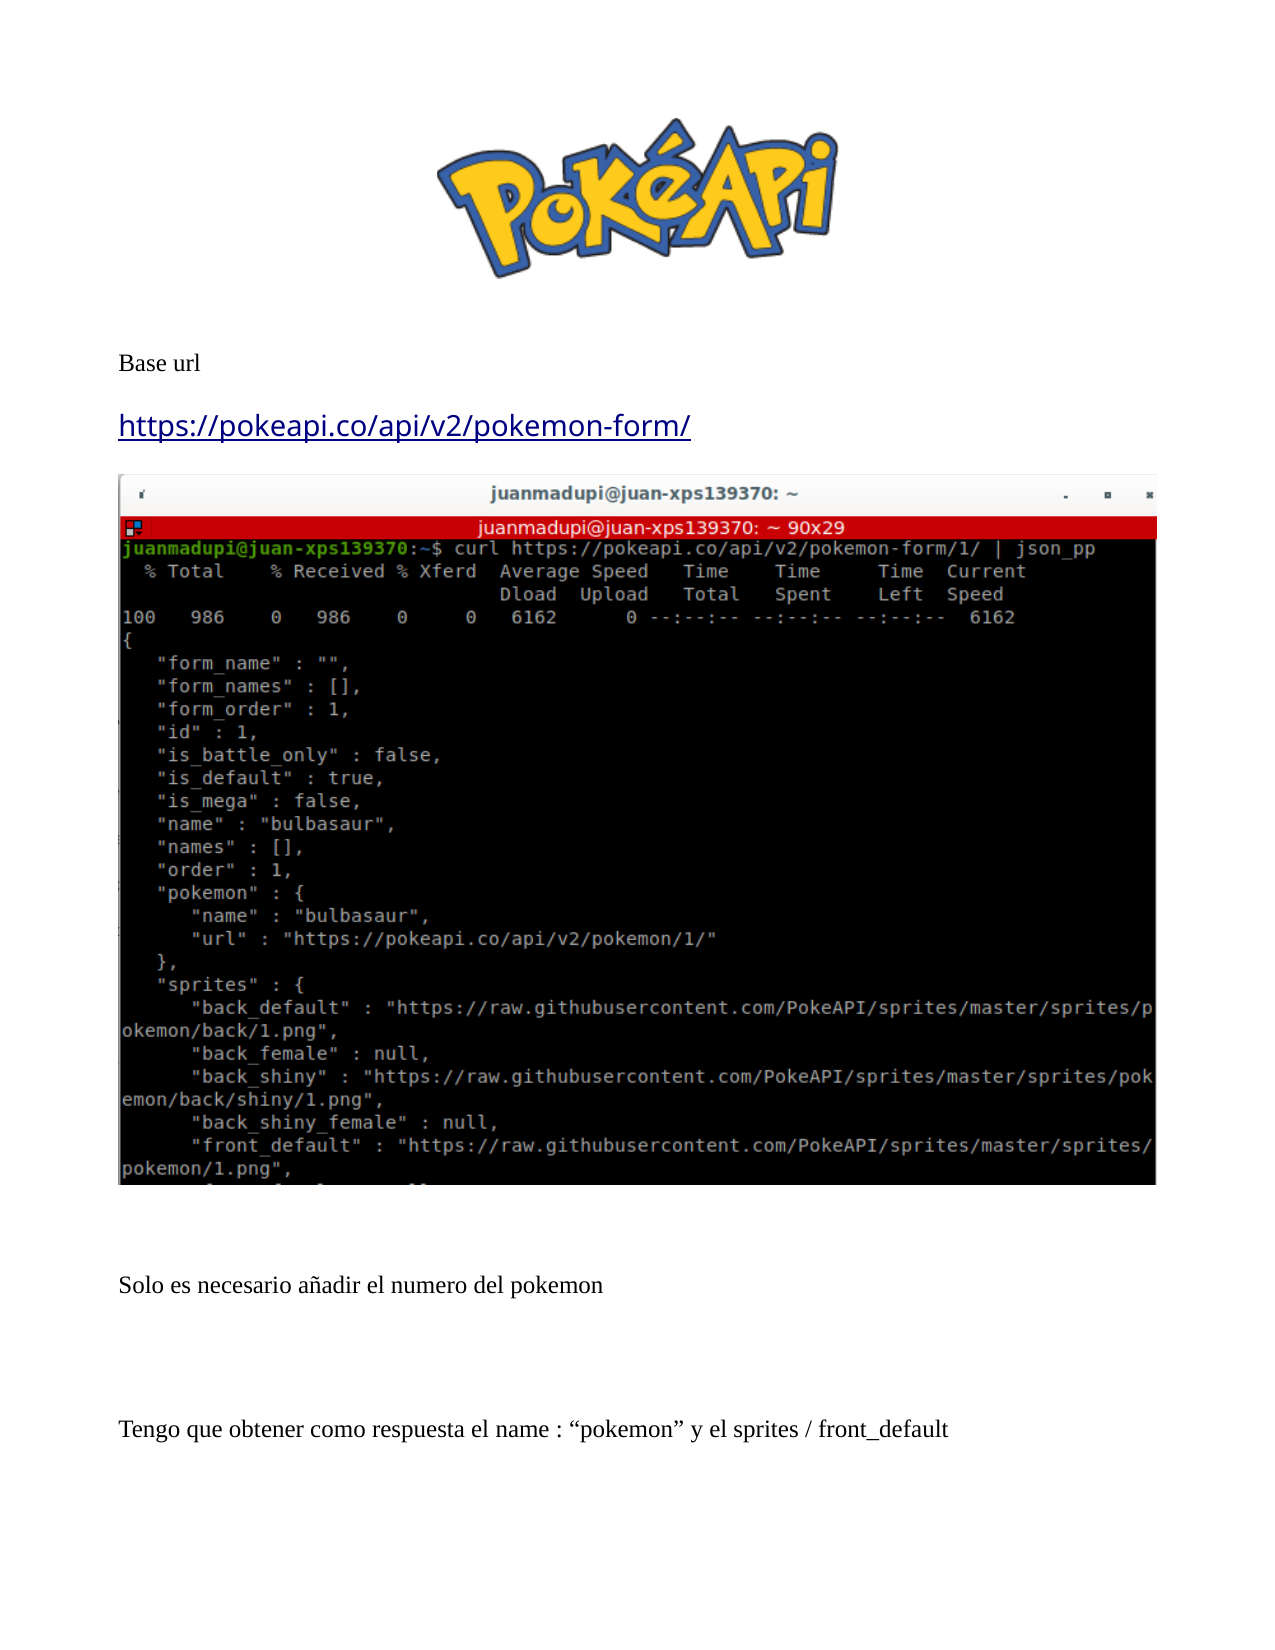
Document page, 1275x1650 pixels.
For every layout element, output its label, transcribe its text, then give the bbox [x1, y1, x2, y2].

text Base url [118, 348, 1157, 377]
text https://pokeapi.co/api/v2/pokemon-form/ [118, 406, 1157, 445]
text Solo es necesario añadir el numero del pokemon [118, 1271, 1157, 1299]
text Tengo que obtener como respuesta el name : “pokemon” y el sprites / front_default [118, 1414, 1157, 1443]
picture [118, 474, 1157, 1185]
picture [436, 118, 839, 279]
